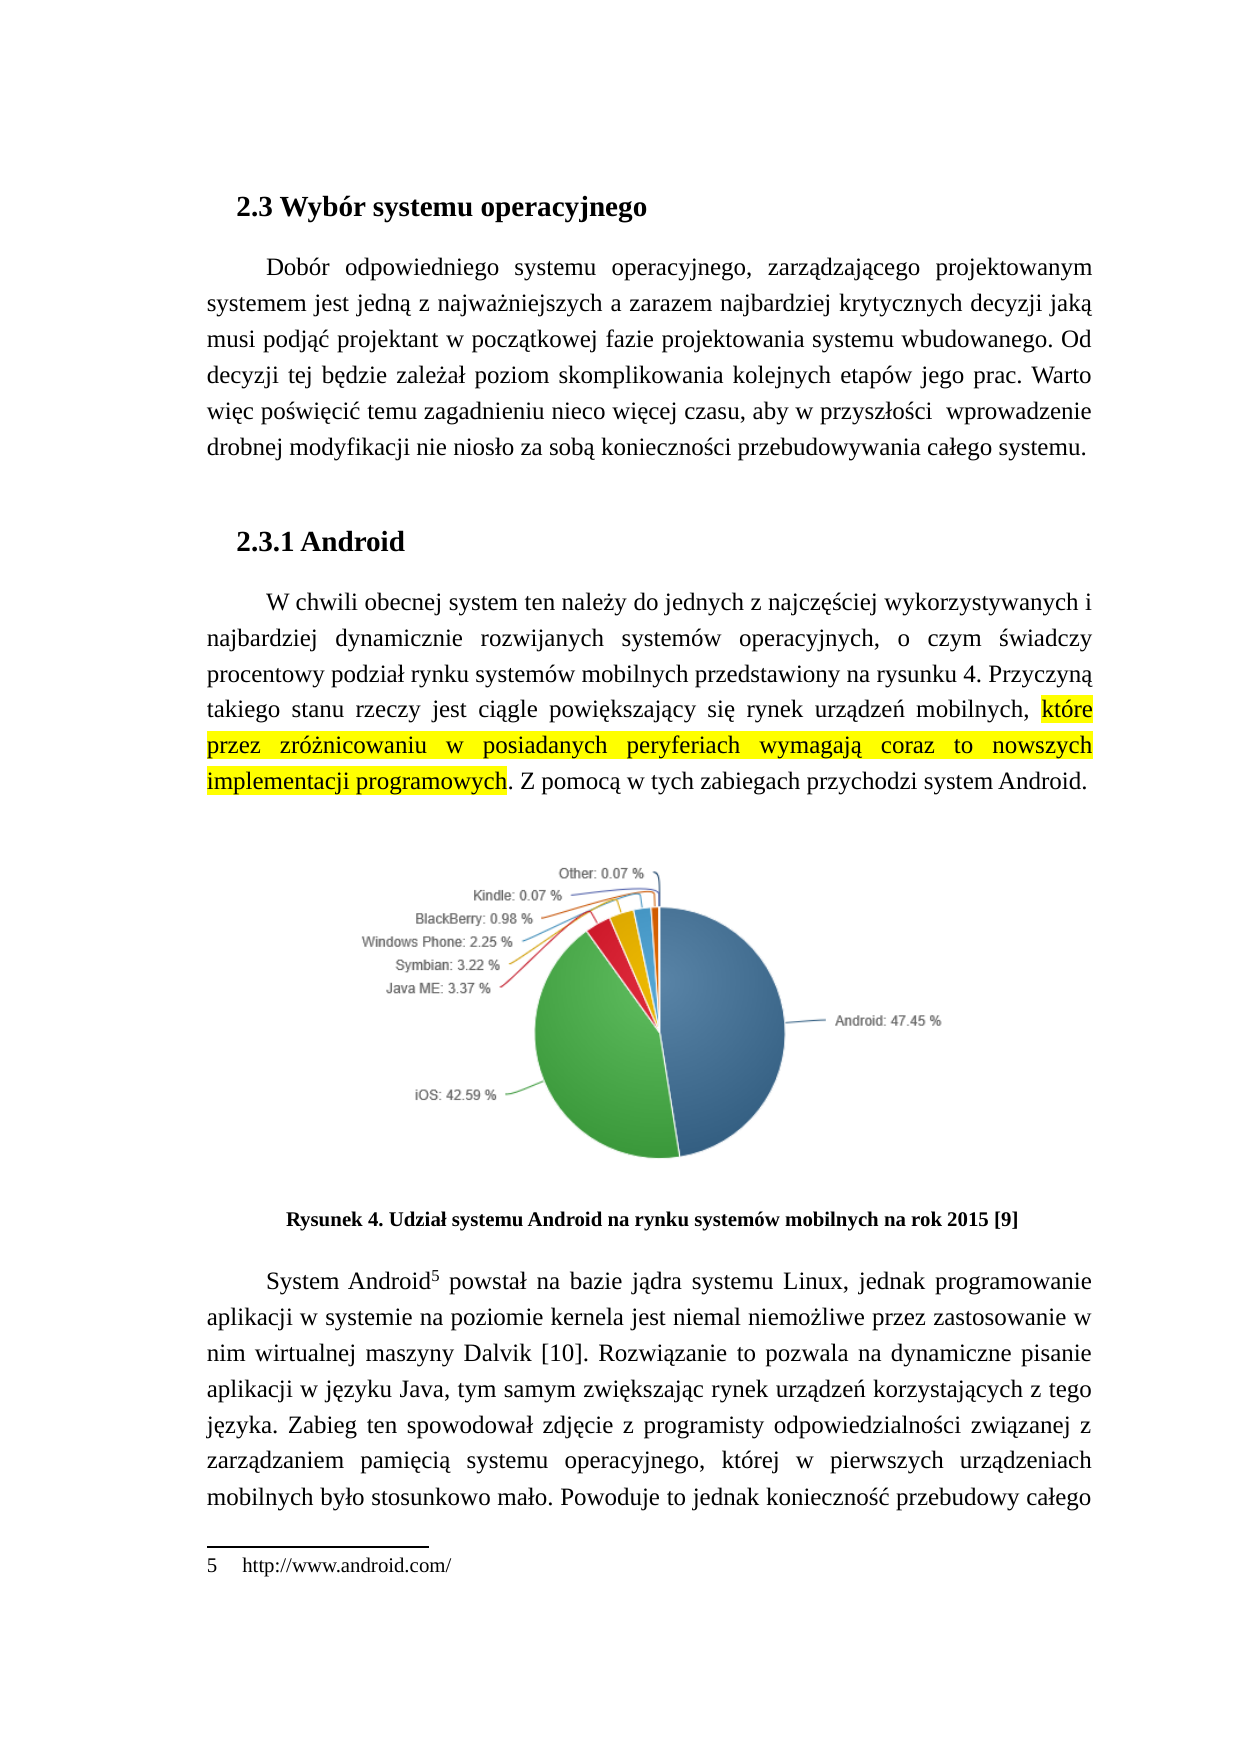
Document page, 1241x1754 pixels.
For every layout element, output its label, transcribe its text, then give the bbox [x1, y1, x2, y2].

text Dobór odpowiedniego systemu operacyjnego, zarządzającego projektowanym systemem jest jedną z najważniejszych a zarazem najbardziej krytycznych decyzji jaką musi podjąć projektant w początkowej fazie projektowania systemu wbudowanego. Od decyzji tej będzie zależał poziom skomplikowania kolejnych etapów jego prac. Warto więc poświęcić temu zagadnieniu nieco więcej czasu, aby w przyszłości wprowadzenie drobnej modyfikacji nie niosło za sobą konieczności przebudowywania całego systemu. [207, 252, 1093, 460]
text http://www.android.com/ [207, 1553, 1093, 1577]
text System Android powstał na bazie jądra systemu Linux, jednak programowanie aplikacji w systemie na poziomie kernela jest niemal niemożliwe przez zastosowanie w nim wirtualnej maszyny Dalvik [10]. Rozwiązanie to pozwala na dynamiczne pisanie aplikacji w języku Java, tym samym zwiększając rynek urządzeń korzystających z tego języka. Zabieg ten spowodował zdjęcie z programisty odpowiedzialności związanej z zarządzaniem pamięcią systemu operacyjnego, której w pierwszych urządzeniach mobilnych było stosunkowo mało. Powoduje to jednak konieczność przebudowy całego [207, 1266, 1093, 1510]
subtitle 2.3 Wybór systemu operacyjnego [207, 189, 1093, 222]
text W chwili obecnej system ten należy do jednych z najczęściej wykorzystywanych i najbardziej dynamicznie rozwijanych systemów operacyjnych, o czym świadczy procentowy podział rynku systemów mobilnych przedstawiony na rysunku 4. Przyczyną takiego stanu rzeczy jest ciągle powiększający się rynek urządzeń mobilnych, które przez zróżnicowaniu w posiadanych peryferiach wymagają coraz to nowszych implementacji programowych. Z pomocą w tych zabiegach przychodzi system Android. [207, 587, 1093, 795]
subtitle 2.3.1 Android [207, 524, 1093, 557]
picture [340, 846, 959, 1201]
text Rysunek 4. Udział systemu Android na rynku systemów mobilnych na rok 2015 [9] [207, 829, 1093, 1231]
